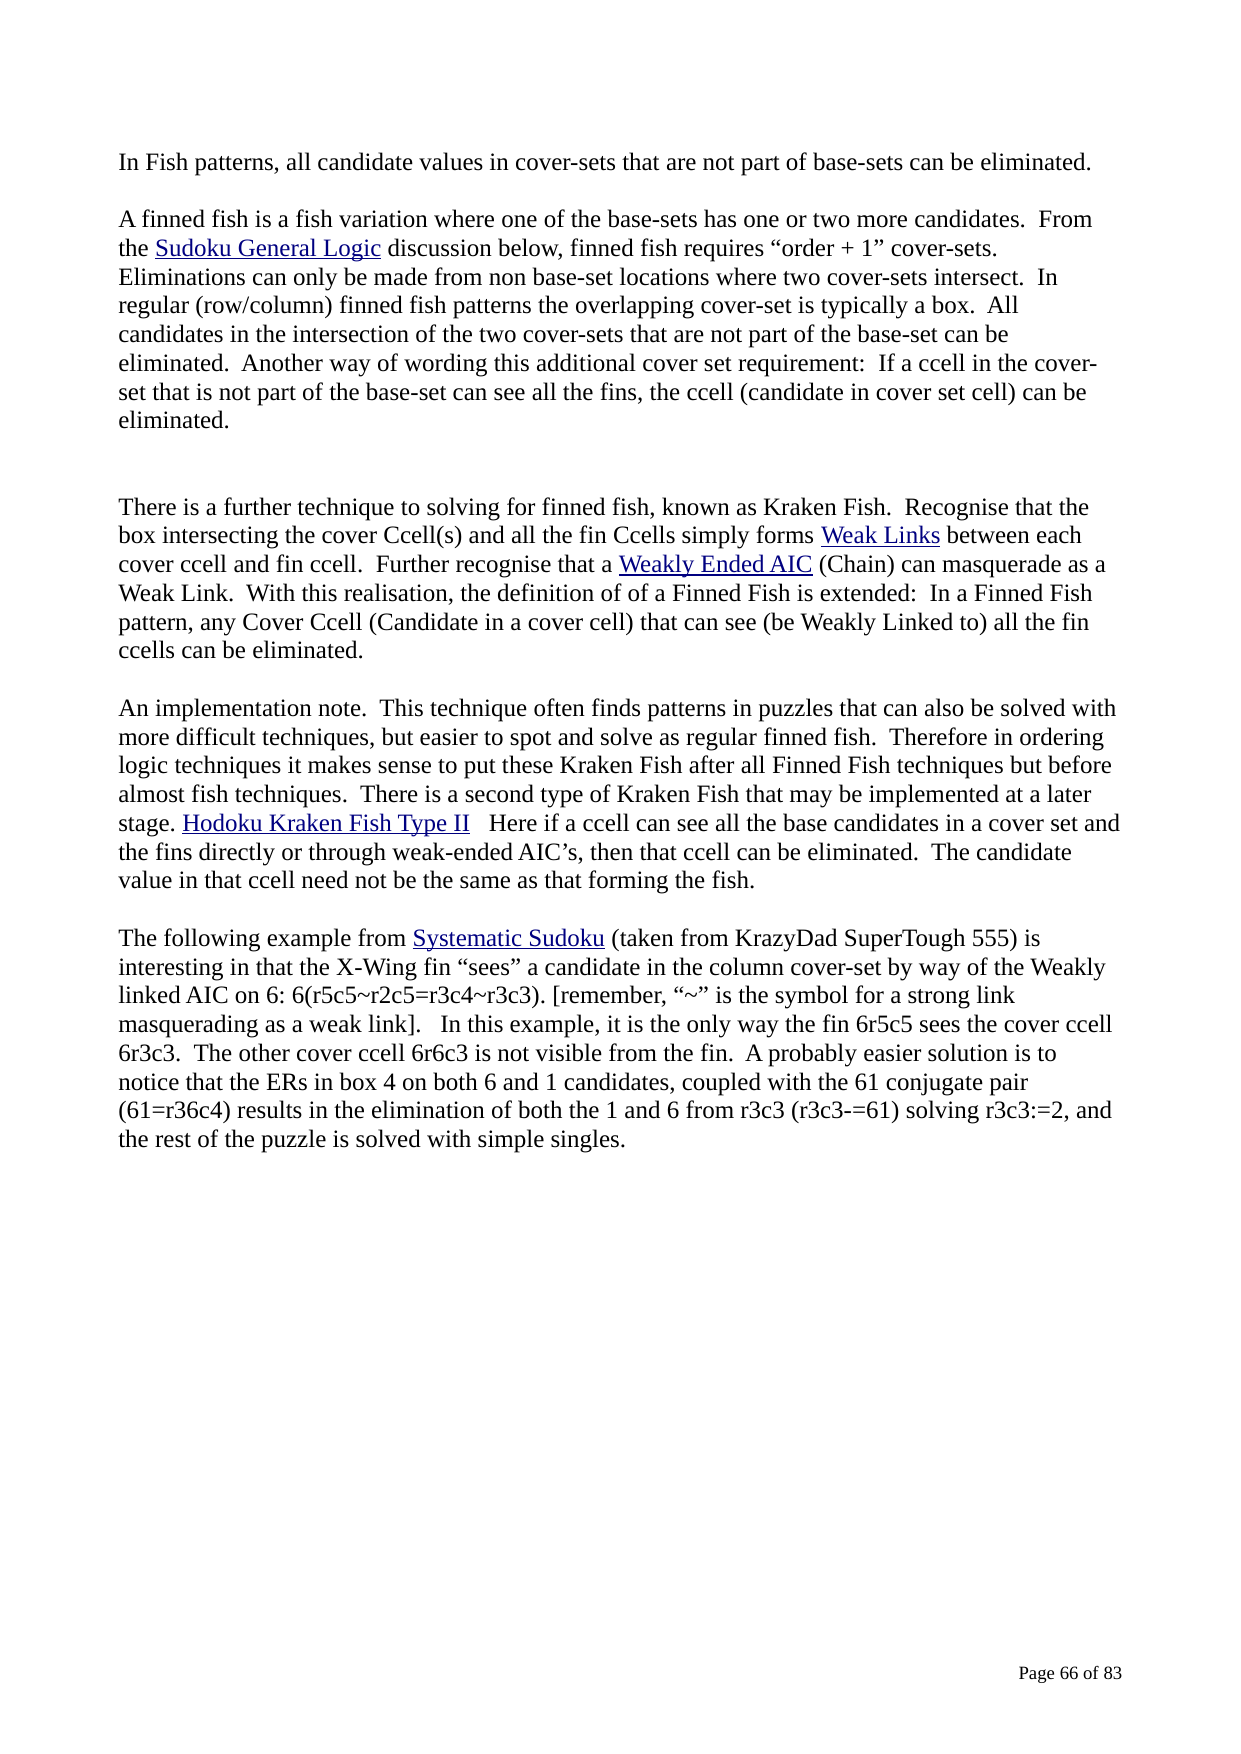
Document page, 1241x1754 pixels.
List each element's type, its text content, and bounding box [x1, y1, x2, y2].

text A finned fish is a fish variation where one of the base-sets has one or two more candidates. From the Sudoku General Logic discussion below, finned fish requires “order + 1” cover-sets. Eliminations can only be made from non base-set locations where two cover-sets intersect. In regular (row/column) finned fish patterns the overlapping cover-set is typically a box. All candidates in the intersection of the two cover-sets that are not part of the base-set can be eliminated. Another way of wording this additional cover set requirement: If a ccell in the cover-set that is not part of the base-set can see all the fins, the ccell (candidate in cover set cell) can be eliminated. [118, 204, 1122, 434]
text The following example from Systematic Sudoku (taken from KrazyDad SuperTough 555) is interesting in that the X-Wing fin “sees” a candidate in the column cover-set by way of the Weakly linked AIC on 6: 6(r5c5~r2c5=r3c4~r3c3). [remember, “~” is the symbol for a strong link masquerading as a weak link]. In this example, it is the only way the fin 6r5c5 sees the cover ccell 6r3c3. The other cover ccell 6r6c3 is not visible from the fin. A probably easier solution is to notice that the ERs in box 4 on both 6 and 1 candidates, coupled with the 61 conjugate pair (61=r36c4) results in the elimination of both the 1 and 6 from r3c3 (r3c3-=61) solving r3c3:=2, and the rest of the puzzle is solved with simple singles. [118, 923, 1122, 1153]
text There is a further technique to solving for finned fish, known as Kraken Fish. Recognise that the box intersecting the cover Ccell(s) and all the fin Ccells simply forms Weak Links between each cover ccell and fin ccell. Further recognise that a Weakly Ended AIC (Chain) can masquerade as a Weak Link. With this realisation, the definition of of a Finned Fish is extended: In a Finned Fish pattern, any Cover Ccell (Candidate in a cover cell) that can see (be Weakly Linked to) all the fin ccells can be eliminated. [118, 492, 1122, 664]
text An implementation note. This technique often finds patterns in puzzles that can also be solved with more difficult techniques, but easier to spot and solve as regular finned fish. Therefore in ordering logic techniques it makes sense to put these Kraken Fish after all Finned Fish techniques but before almost fish techniques. There is a second type of Kraken Fish that may be implemented at a later stage. Hodoku Kraken Fish Type II Here if a ccell can see all the base candidates in a cover set and the fins directly or through weak-ended AIC’s, then that ccell can be eliminated. The candidate value in that ccell need not be the same as that forming the fish. [118, 693, 1122, 894]
text In Fish patterns, all candidate values in cover-sets that are not part of base-sets can be eliminated. [118, 147, 1122, 176]
